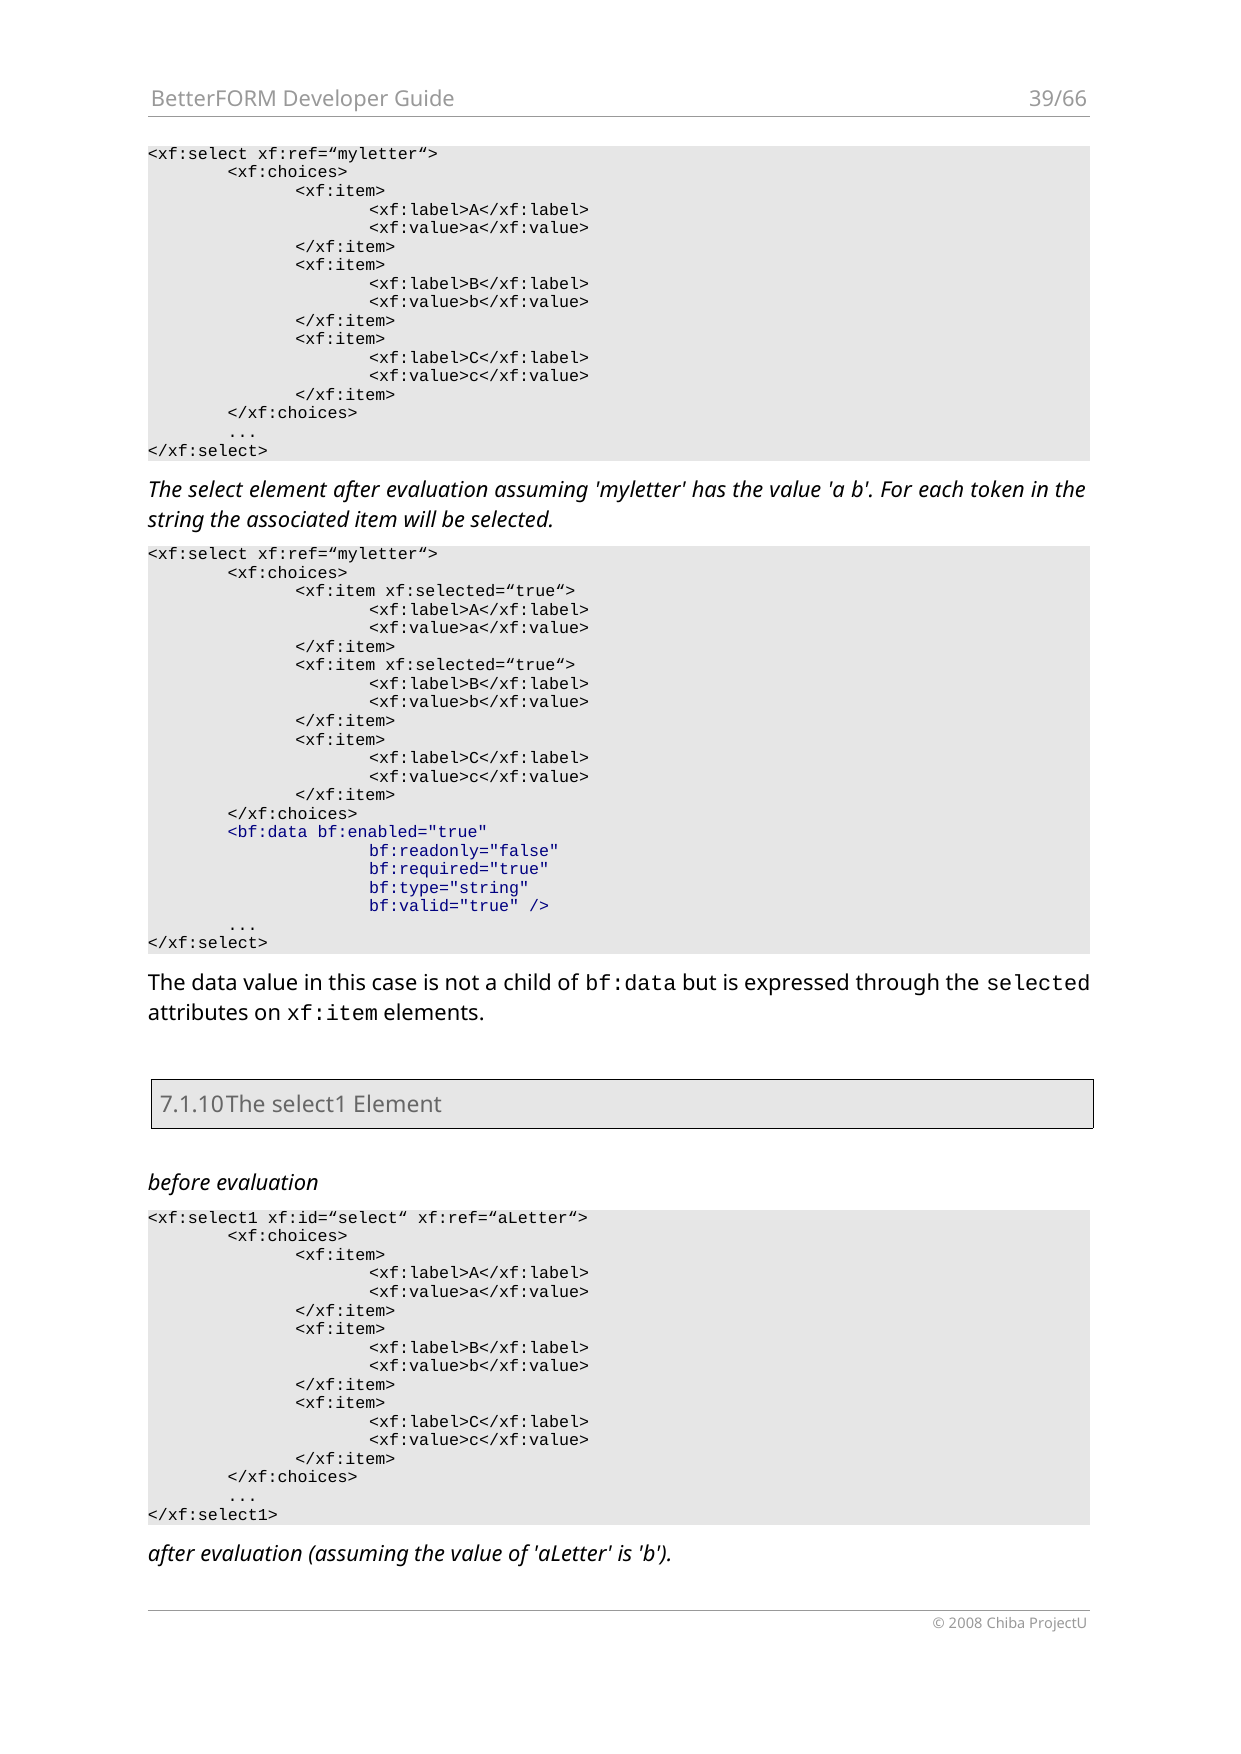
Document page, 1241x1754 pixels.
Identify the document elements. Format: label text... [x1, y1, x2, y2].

subtitle The select1 Element [152, 1080, 1093, 1128]
text after evaluation (assuming the value of 'aLetter' is 'b'). [148, 1537, 1090, 1567]
text before evaluation [148, 1167, 1090, 1197]
text The select element after evaluation assuming 'myletter' has the value 'a b'. For each token in the string the associated item will be selected. [148, 473, 1090, 533]
text <xf:select xf:ref=“myletter“> <xf:choices> <xf:item xf:selected=“true“> <xf:label>A</xf:label> <xf:value>a</xf:value> </xf:item> <xf:item xf:selected=“true“> <xf:label>B</xf:label> <xf:value>b</xf:value> </xf:item> <xf:item> <xf:label>C</xf:label> <xf:value>c</xf:value> </xf:item> </xf:choices> <bf:data bf:enabled="true" bf:readonly="false" bf:required="true" bf:type="string" bf:valid="true" /> ... </xf:select> [148, 546, 1090, 954]
text The data value in this case is not a child of bf:data but is expressed through the selected attributes on xf:item elements. [148, 966, 1090, 1026]
text <xf:select1 xf:id=“select“ xf:ref=“aLetter“> <xf:choices> <xf:item> <xf:label>A</xf:label> <xf:value>a</xf:value> </xf:item> <xf:item> <xf:label>B</xf:label> <xf:value>b</xf:value> </xf:item> <xf:item> <xf:label>C</xf:label> <xf:value>c</xf:value> </xf:item> </xf:choices> ... </xf:select1> [148, 1210, 1090, 1525]
text <xf:select xf:ref=“myletter“> <xf:choices> <xf:item> <xf:label>A</xf:label> <xf:value>a</xf:value> </xf:item> <xf:item> <xf:label>B</xf:label> <xf:value>b</xf:value> </xf:item> <xf:item> <xf:label>C</xf:label> <xf:value>c</xf:value> </xf:item> </xf:choices> ... </xf:select> [148, 146, 1090, 461]
